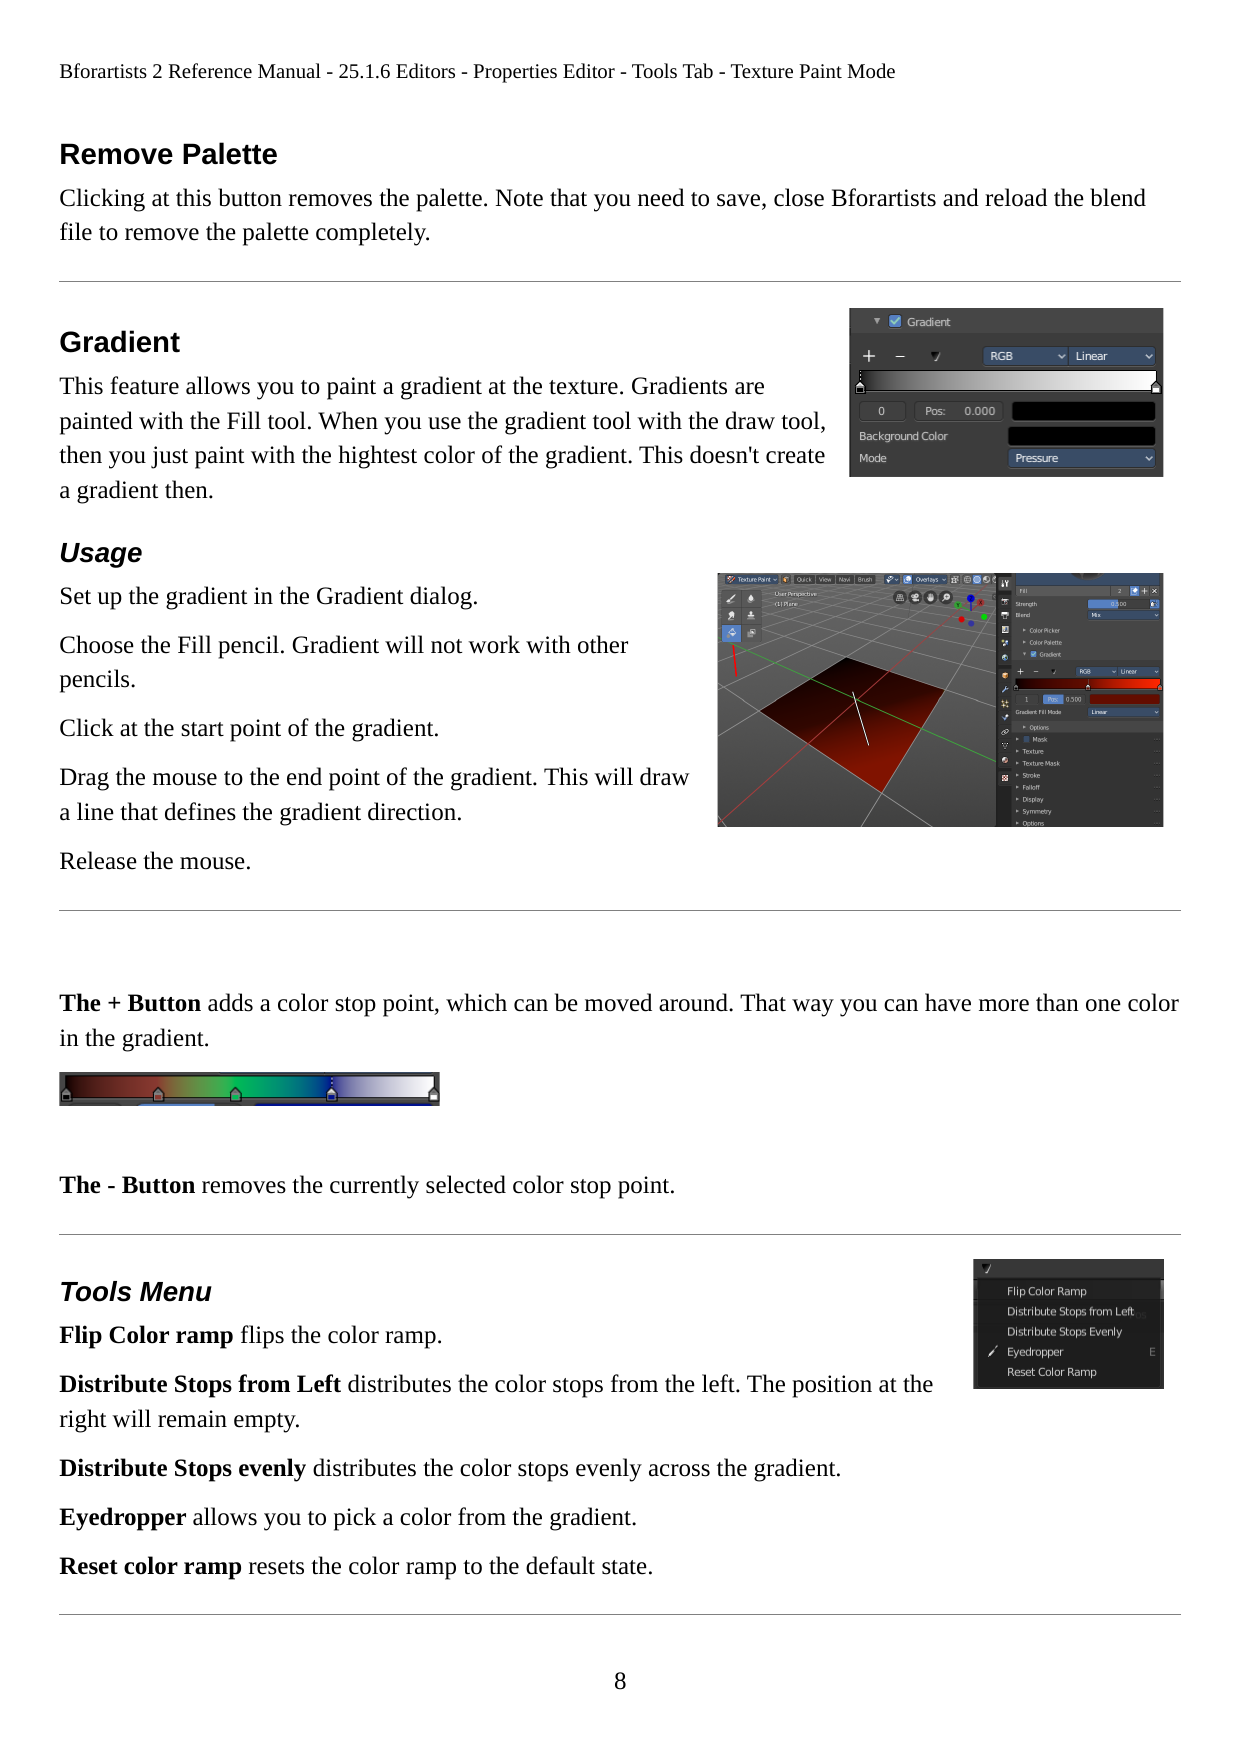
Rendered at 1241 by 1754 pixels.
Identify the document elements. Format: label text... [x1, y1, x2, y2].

text Choose the Fill pencil. Gradient will not work with other pencils. [59, 630, 717, 693]
text Drag the mouse to the end point of the gradient. This will draw a line that defines the gradient direction. [59, 762, 717, 826]
text Clicking at this button removes the palette. Note that you need to save, close Bforartists and reload the blend file to remove the palette completely. [59, 183, 1181, 246]
text Release the mouse. [59, 846, 1181, 875]
subtitle Gradient [59, 325, 849, 359]
subtitle [1164, 1276, 1181, 1308]
text The - Button removes the currently selected color stop point. [59, 1170, 1181, 1199]
text Set up the gradient in the Gradient dialog. [59, 581, 717, 609]
text The + Button adds a color stop point, which can be moved around. That way you can have more than one color in the gradient. [59, 988, 1181, 1052]
text Reset color ramp resets the color ramp to the default state. [59, 1551, 1181, 1579]
picture [717, 573, 1164, 827]
subtitle Usage [59, 536, 1181, 568]
text Click at the start point of the gradient. [59, 713, 717, 742]
text Eyedropper allows you to pick a color from the gradient. [59, 1502, 1181, 1531]
text Distribute Stops evenly distributes the color stops evenly across the gradient. [59, 1453, 1181, 1481]
text Flip Color ramp flips the color ramp. [59, 1320, 973, 1349]
picture [973, 1259, 1164, 1389]
text Distribute Stops from Left distributes the color stops from the left. The position at the right will remain empty. [59, 1369, 1181, 1432]
text This feature allows you to paint a gradient at the texture. Gradients are painted with the Fill tool. When you use the gradient tool with the draw tool, then you just paint with the hightest color of the gradient. This doesn't create a gradient then. [59, 371, 1181, 504]
picture [59, 1072, 440, 1106]
subtitle Tools Menu [59, 1276, 973, 1308]
picture [849, 308, 1164, 477]
subtitle Remove Palette [59, 137, 1181, 170]
subtitle [1164, 325, 1181, 359]
